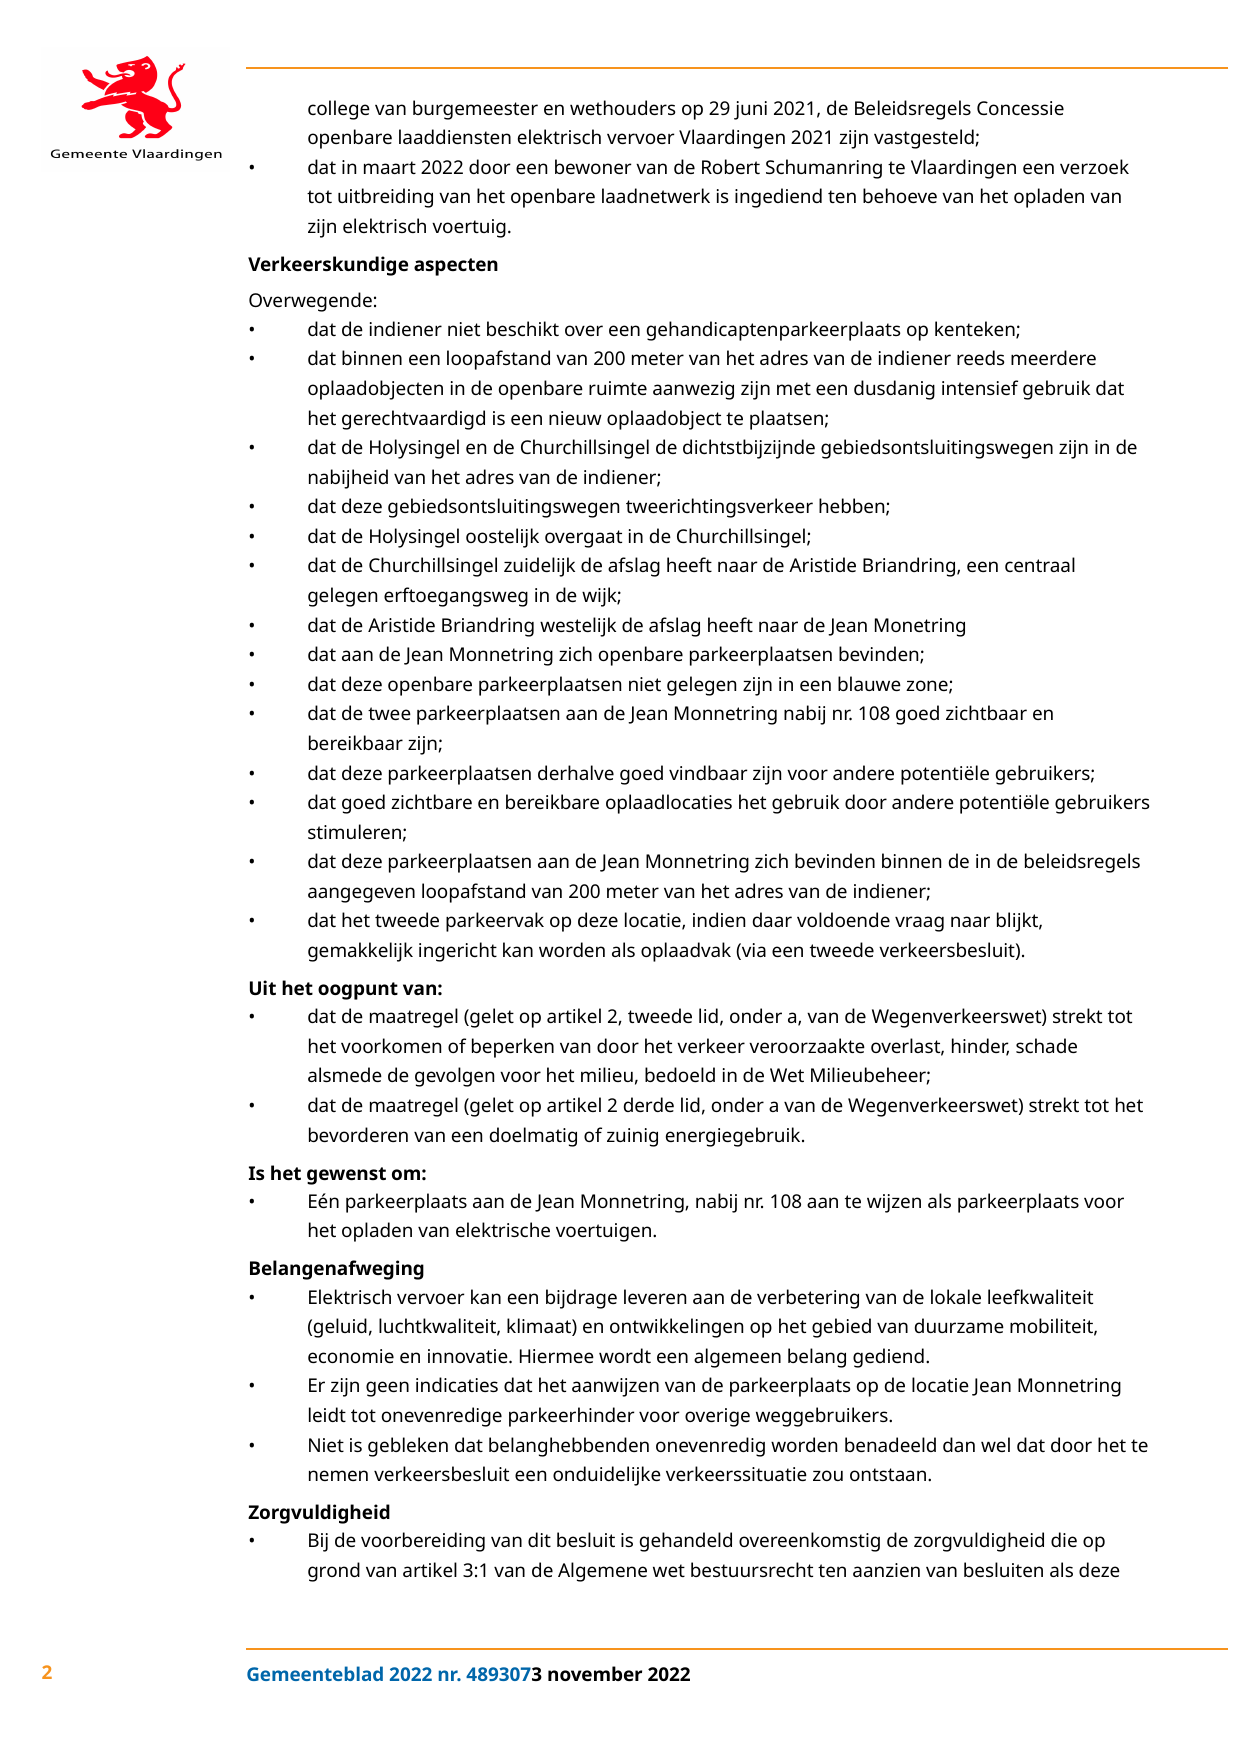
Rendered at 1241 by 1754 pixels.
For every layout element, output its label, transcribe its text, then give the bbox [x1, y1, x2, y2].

text Is het gewenst om: [248, 1160, 1152, 1186]
list dat goed zichtbare en bereikbare oplaadlocaties het gebruik door andere potentiӫle gebruikers stimuleren; [248, 789, 1152, 845]
list dat de maatregel (gelet op artikel 2, tweede lid, onder a, van de Wegenverkeerswet) strekt tot het voorkomen of beperken van door het verkeer veroorzaakte overlast, hinder, schade alsmede de gevolgen voor het milieu, bedoeld in de Wet Milieubeheer; [248, 1003, 1152, 1088]
list dat de maatregel (gelet op artikel 2 derde lid, onder a van de Wegenverkeerswet) strekt tot het bevorderen van een doelmatig of zuinig energiegebruik. [248, 1092, 1152, 1148]
list college van burgemeester en wethouders op 29 juni 2021, de Beleidsregels Concessie openbare laaddiensten elektrisch vervoer Vlaardingen 2021 zijn vastgesteld; [248, 95, 1152, 150]
text Belangenafweging [248, 1256, 1152, 1281]
list dat deze parkeerplaatsen aan de Jean Monnetring zich bevinden binnen de in de beleidsregels aangegeven loopafstand van 200 meter van het adres van de indiener; [248, 848, 1152, 904]
list dat aan de Jean Monnetring zich openbare parkeerplaatsen bevinden; [248, 641, 1152, 667]
list dat de Churchillsingel zuidelijk de afslag heeft naar de Aristide Briandring, een centraal gelegen erftoegangsweg in de wijk; [248, 553, 1152, 608]
list dat de indiener niet beschikt over een gehandicaptenparkeerplaats op kenteken; [248, 316, 1152, 342]
list dat de Holysingel oostelijk overgaat in de Churchillsingel; [248, 523, 1152, 549]
text Overwegende: [248, 288, 1152, 313]
text Verkeerskundige aspecten [248, 251, 1152, 277]
list Elektrisch vervoer kan een bijdrage leveren aan de verbetering van de lokale leefkwaliteit (geluid, luchtkwaliteit, klimaat) en ontwikkelingen op het gebied van duurzame mobiliteit, economie en innovatie. Hiermee wordt een algemeen belang gediend. [248, 1284, 1152, 1369]
list dat in maart 2022 door een bewoner van de Robert Schumanring te Vlaardingen een verzoek tot uitbreiding van het openbare laadnetwerk is ingediend ten behoeve van het opladen van zijn elektrisch voertuig. [248, 154, 1152, 239]
picture [41, 47, 231, 172]
list dat deze parkeerplaatsen derhalve goed vindbaar zijn voor andere potentiële gebruikers; [248, 760, 1152, 786]
list dat deze openbare parkeerplaatsen niet gelegen zijn in een blauwe zone; [248, 671, 1152, 697]
list Niet is gebleken dat belanghebbenden onevenredig worden benadeeld dan wel dat door het te nemen verkeersbesluit een onduidelijke verkeerssituatie zou ontstaan. [248, 1432, 1152, 1487]
text Zorgvuldigheid [248, 1499, 1152, 1525]
text Uit het oogpunt van: [248, 975, 1152, 1001]
list Eén parkeerplaats aan de Jean Monnetring, nabij nr. 108 aan te wijzen als parkeerplaats voor het opladen van elektrische voertuigen. [248, 1188, 1152, 1243]
list dat de twee parkeerplaatsen aan de Jean Monnetring nabij nr. 108 goed zichtbaar en bereikbaar zijn; [248, 701, 1152, 756]
list dat deze gebiedsontsluitingswegen tweerichtingsverkeer hebben; [248, 493, 1152, 519]
list Er zijn geen indicaties dat het aanwijzen van de parkeerplaats op de locatie Jean Monnetring leidt tot onevenredige parkeerhinder voor overige weggebruikers. [248, 1373, 1152, 1428]
list dat de Holysingel en de Churchillsingel de dichtstbijzijnde gebiedsontsluitingswegen zijn in de nabijheid van het adres van de indiener; [248, 434, 1152, 490]
list dat binnen een loopafstand van 200 meter van het adres van de indiener reeds meerdere oplaadobjecten in de openbare ruimte aanwezig zijn met een dusdanig intensief gebruik dat het gerechtvaardigd is een nieuw oplaadobject te plaatsen; [248, 346, 1152, 431]
list Bij de voorbereiding van dit besluit is gehandeld overeenkomstig de zorgvuldigheid die op grond van artikel 3:1 van de Algemene wet bestuursrecht ten aanzien van besluiten als deze [248, 1528, 1152, 1583]
list dat de Aristide Briandring westelijk de afslag heeft naar de Jean Monetring [248, 612, 1152, 638]
list dat het tweede parkeervak op deze locatie, indien daar voldoende vraag naar blijkt, gemakkelijk ingericht kan worden als oplaadvak (via een tweede verkeersbesluit). [248, 908, 1152, 963]
